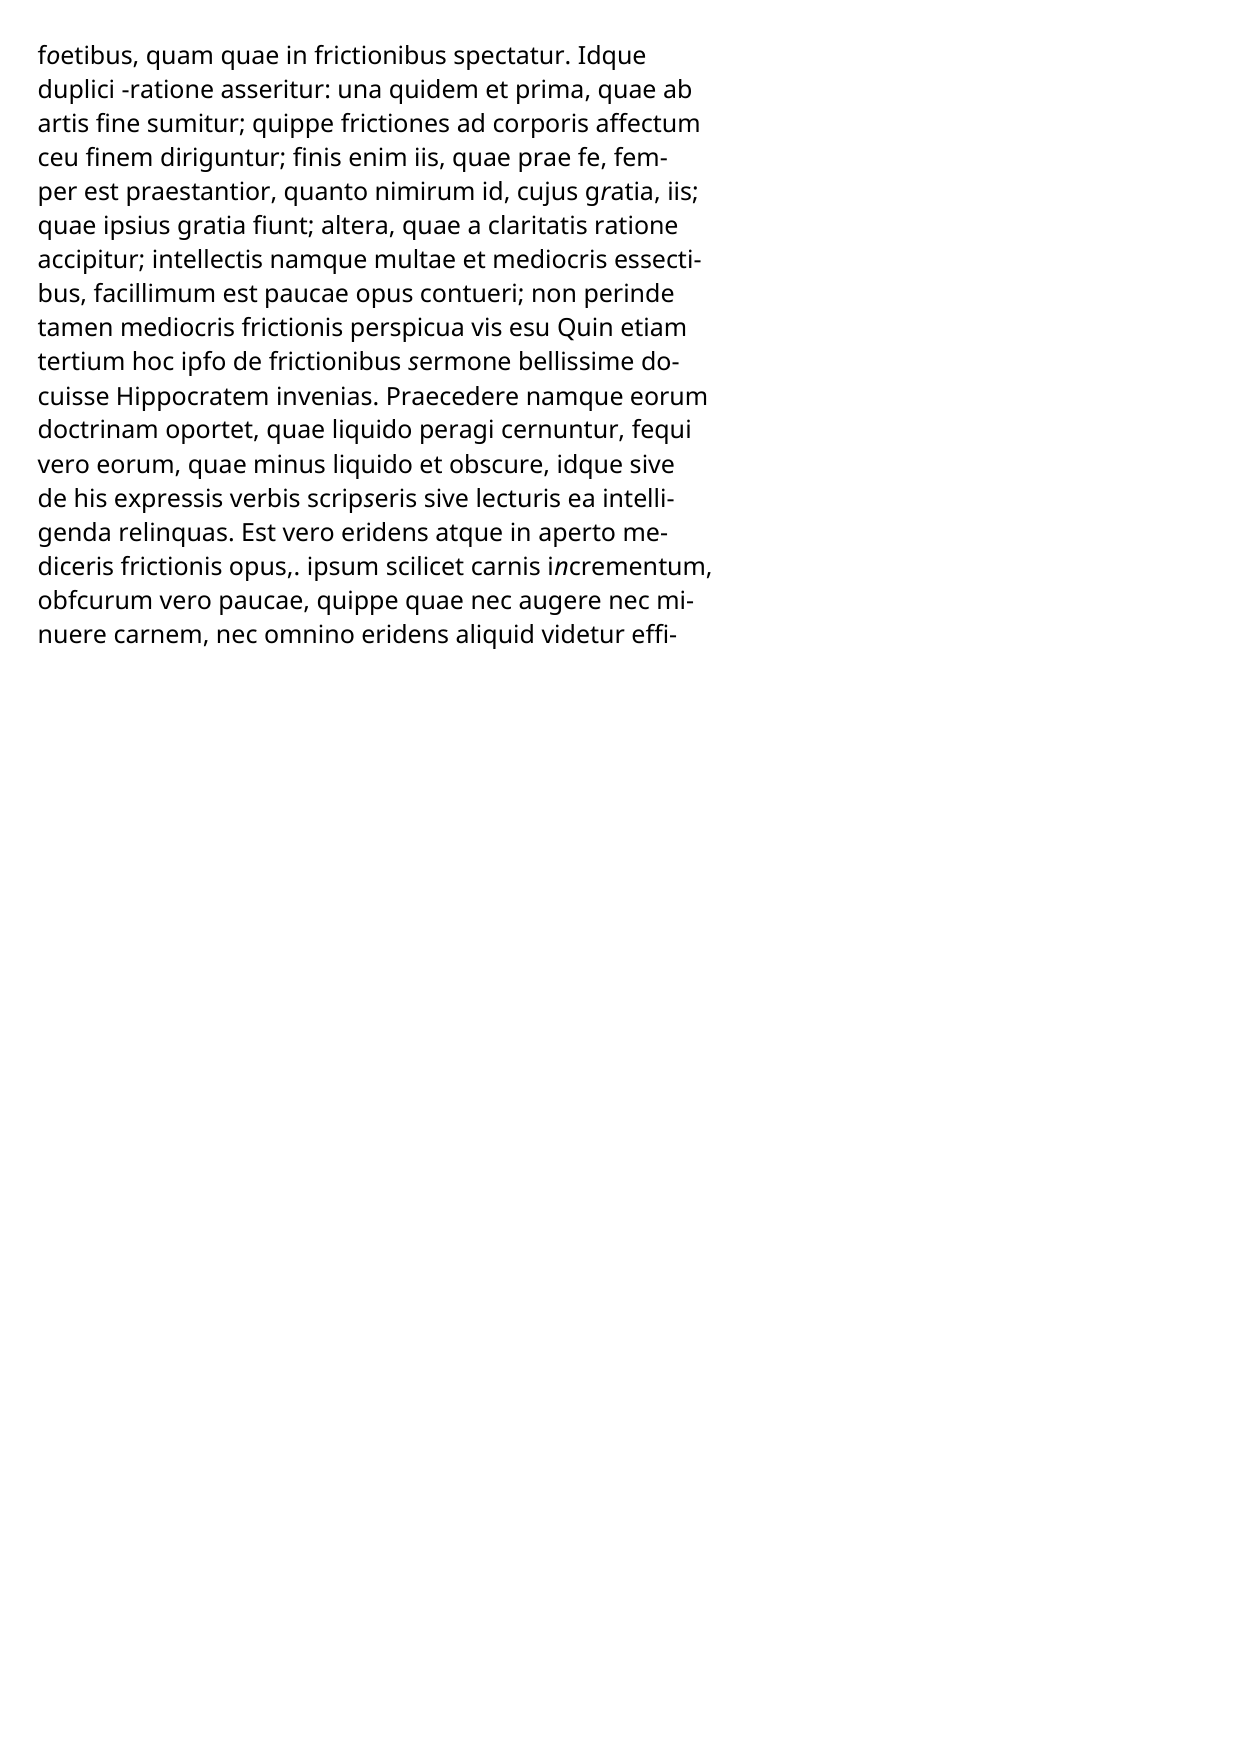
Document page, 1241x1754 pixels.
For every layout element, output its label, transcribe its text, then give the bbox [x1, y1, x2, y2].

text foetibus, quam quae in frictionibus spectatur. Idque duplici -ratione asseritur: una quidem et prima, quae ab artis fine sumitur; quippe frictiones ad corporis affectum ceu finem diriguntur; finis enim iis, quae prae fe, fem- per est praestantior, quanto nimirum id, cujus gratia, iis; quae ipsius gratia fiunt; altera, quae a claritatis ratione accipitur; intellectis namque multae et mediocris essecti- bus, facillimum est paucae opus contueri; non perinde tamen mediocris frictionis perspicua vis esu Quin etiam tertium hoc ipfo de frictionibus sermone bellissime do- cuisse Hippocratem invenias. Praecedere namque eorum doctrinam oportet, quae liquido peragi cernuntur, fequi vero eorum, quae minus liquido et obscure, idque sive de his expressis verbis scripseris sive lecturis ea intelli- genda relinquas. Est vero eridens atque in aperto me- diceris frictionis opus,. ipsum scilicet carnis incrementum, obfcurum vero paucae, quippe quae nec augere nec mi- nuere carnem, nec omnino eridens aliquid videtur effi- [37, 37, 1203, 651]
